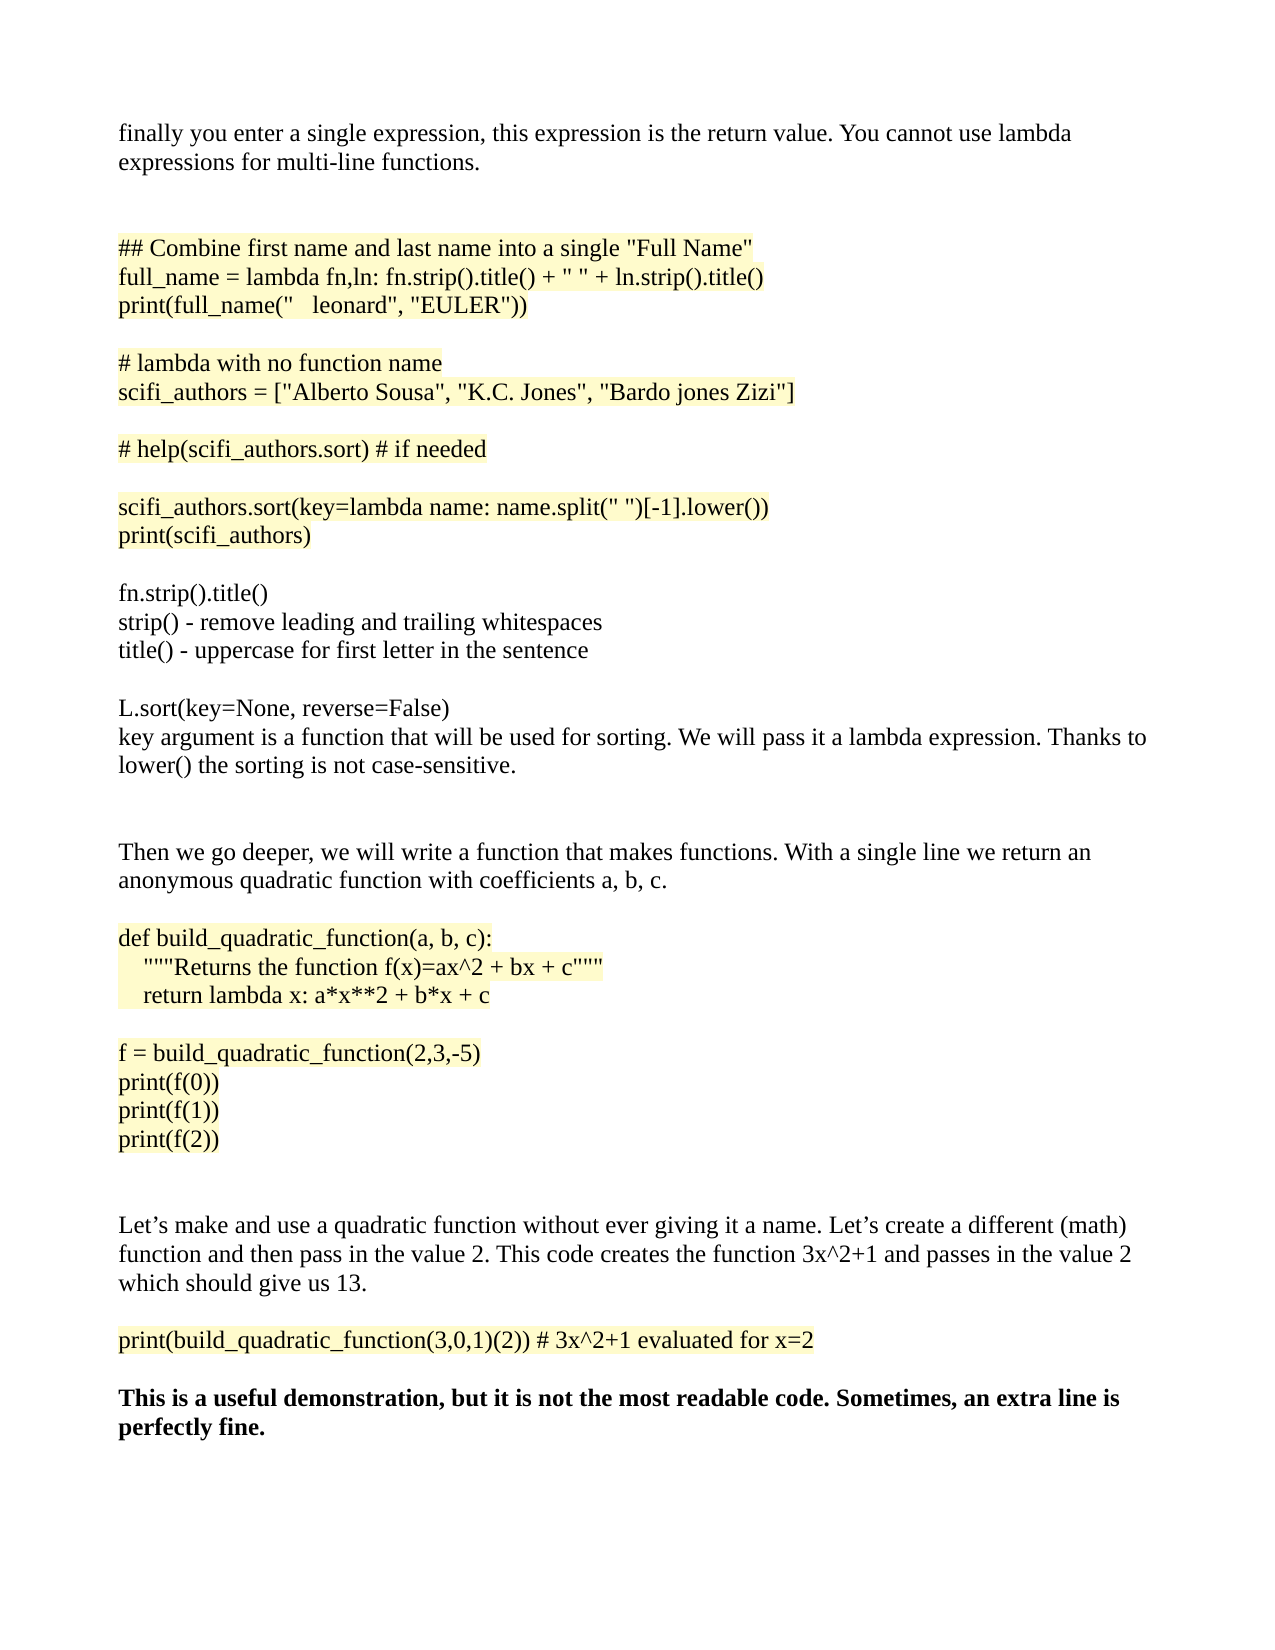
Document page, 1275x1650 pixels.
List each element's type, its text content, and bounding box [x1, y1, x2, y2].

text title() - uppercase for first letter in the sentence [118, 636, 1157, 664]
text scifi_authors = ["Alberto Sousa", "K.C. Jones", "Bardo jones Zizi"] [118, 377, 1157, 406]
text Then we go deeper, we will write a function that makes functions. With a single line we return an anonymous quadratic function with coefficients a, b, c. [118, 837, 1157, 894]
text return lambda x: a*x**2 + b*x + c [118, 981, 1157, 1009]
text print(build_quadratic_function(3,0,1)(2)) # 3x^2+1 evaluated for x=2 [118, 1326, 1157, 1354]
text # lambda with no function name [118, 348, 1157, 377]
text strip() - remove leading and trailing whitespaces [118, 607, 1157, 636]
text This is a useful demonstration, but it is not the most readable code. Sometimes, an extra line is perfectly fine. [118, 1383, 1157, 1441]
text print(scifi_authors) [118, 521, 1157, 549]
text fn.strip().title() [118, 578, 1157, 607]
text ## Combine first name and last name into a single "Full Name" [118, 233, 1157, 262]
text f = build_quadratic_function(2,3,-5) [118, 1038, 1157, 1067]
text Let’s make and use a quadratic function without ever giving it a name. Let’s create a different (math) function and then pass in the value 2. This code creates the function 3x^2+1 and passes in the value 2 which should give us 13. [118, 1211, 1157, 1297]
text finally you enter a single expression, this expression is the return value. You cannot use lambda expressions for multi-line functions. [118, 118, 1157, 176]
text print(f(0)) [118, 1067, 1157, 1096]
text def build_quadratic_function(a, b, c): [118, 923, 1157, 952]
text print(f(2)) [118, 1124, 1157, 1153]
text """Returns the function f(x)=ax^2 + bx + c""" [118, 952, 1157, 981]
text # help(scifi_authors.sort) # if needed [118, 434, 1157, 463]
text key argument is a function that will be used for sorting. We will pass it a lambda expression. Thanks to lower() the sorting is not case-sensitive. [118, 722, 1157, 779]
text full_name = lambda fn,ln: fn.strip().title() + " " + ln.strip().title() [118, 262, 1157, 291]
text scifi_authors.sort(key=lambda name: name.split(" ")[-1].lower()) [118, 492, 1157, 521]
text print(f(1)) [118, 1096, 1157, 1124]
text print(full_name(" leonard", "EULER")) [118, 291, 1157, 319]
text L.sort(key=None, reverse=False) [118, 693, 1157, 722]
